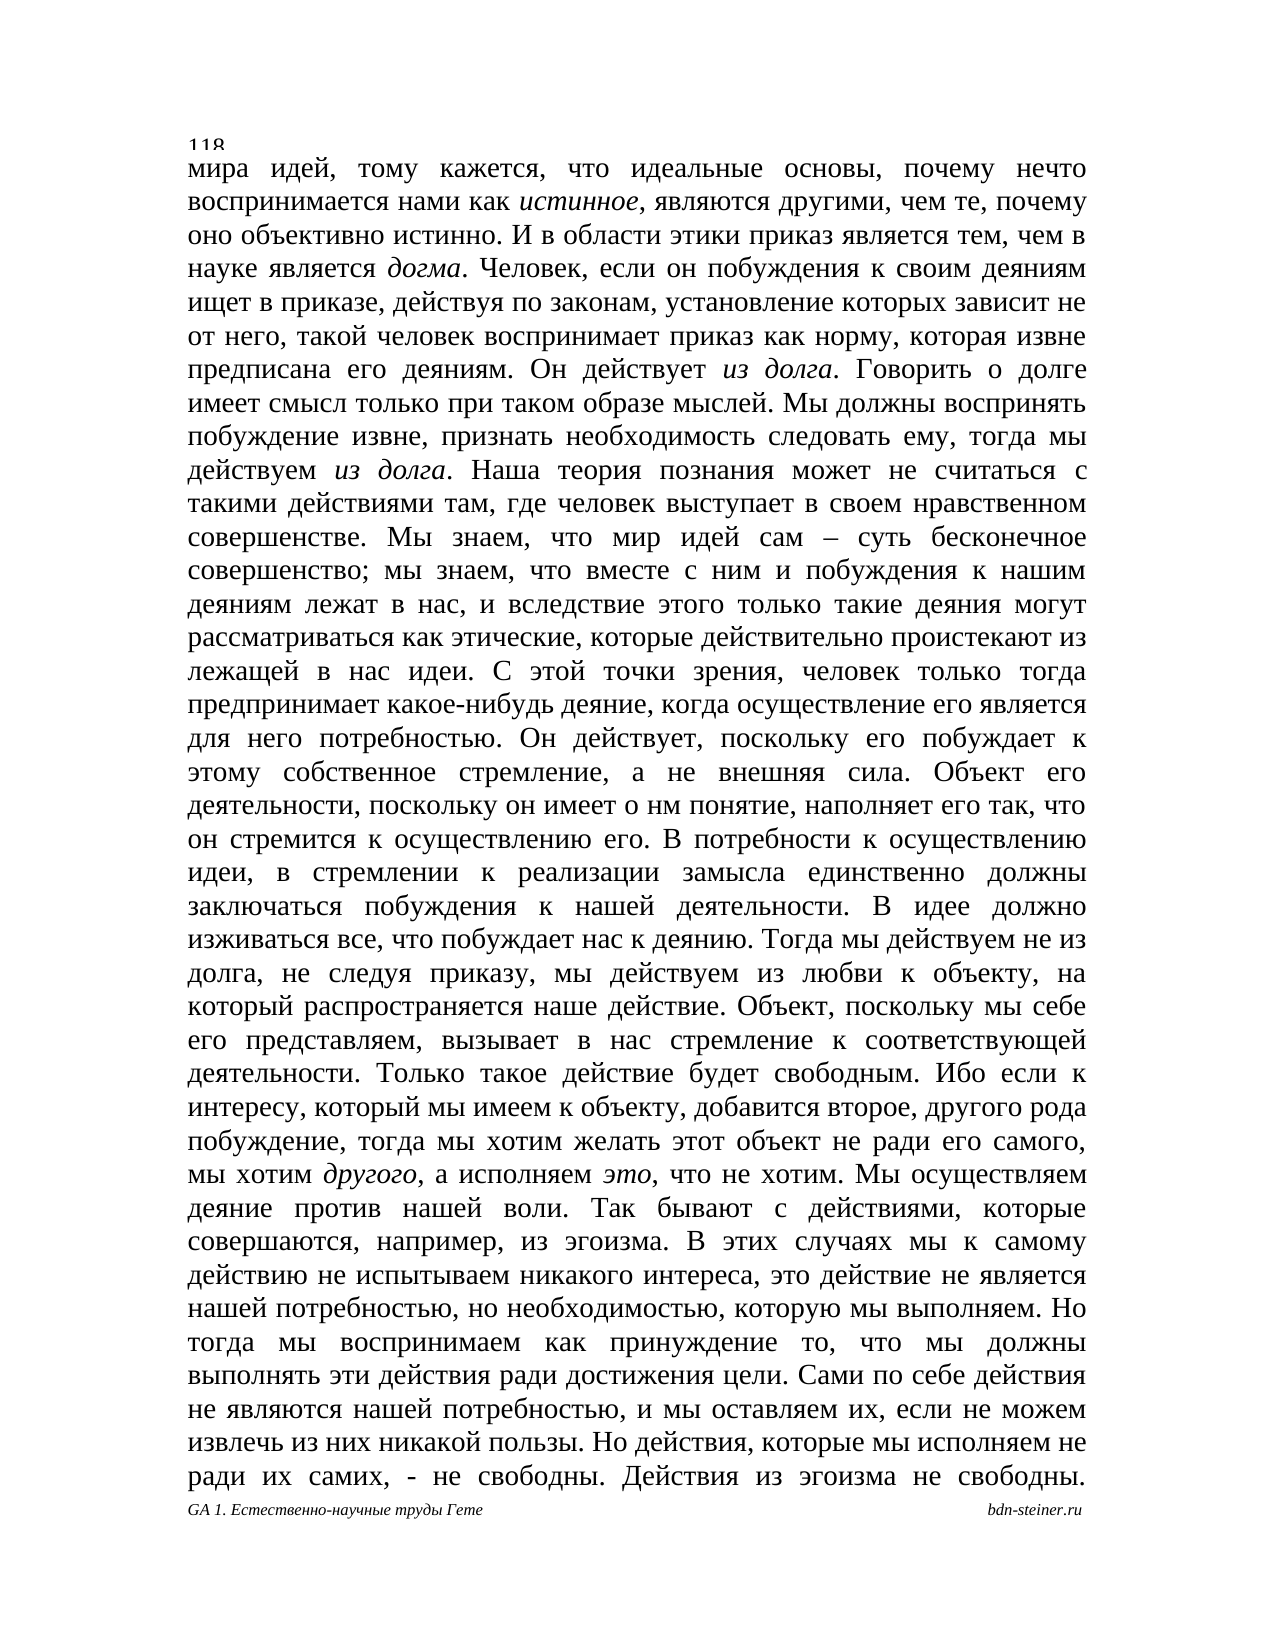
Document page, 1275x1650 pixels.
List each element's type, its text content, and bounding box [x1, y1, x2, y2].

text мира идей, тому кажется, что идеальные основы, почему нечто воспринимается нами как истинное, являются другими, чем те, почему оно объективно истинно. И в области этики приказ является тем, чем в науке является догма. Человек, если он побуждения к своим деяниям ищет в приказе, действуя по законам, установление которых зависит не от него, такой человек воспринимает приказ как норму, которая извне предписана его деяниям. Он действует из долга. Говорить о долге имеет смысл только при таком образе мыслей. Мы должны воспринять побуждение извне, признать необходимость следовать ему, тогда мы действуем из долга. Наша теория познания может не считаться c такими действиями там, где человек выступает в своем нравственном совершенстве. Мы знаем, что мир идей сам – суть бесконечное совершенство; мы знаем, что вместе с ним и побуждения к нашим деяниям лежат в нас, и вследствие этого только такие деяния могут рассматриваться как этические, которые действительно проистекают из лежащей в нас идеи. С этой точки зрения, человек только тогда предпринимает какое-нибудь деяние, когда осуществление его является для него потребностью. Он действует, поскольку его побуждает к этому собственное стремление, а не внешняя сила. Объект его деятельности, поскольку он имеет о нм понятие, наполняет его так, что он стремится к осуществлению его. В потребности к осуществлению идеи, в стремлении к реализации замысла единственно должны заключаться побуждения к нашей деятельности. В идее должно изживаться все, что побуждает нас к деянию. Тогда мы действуем не из долга, не следуя приказу, мы действуем из любви к объекту, на который распространяется наше действие. Объект, поскольку мы себе его представляем, вызывает в нас стремление к соответствующей деятельности. Только такое действие будет свободным. Ибо если к интересу, который мы имеем к объекту, добавится второе, другого рода побуждение, тогда мы хотим желать этот объект не ради его самого, мы хотим другого, а исполняем это, что не хотим. Мы осуществляем деяние против нашей воли. Так бывают с действиями, которые совершаются, например, из эгоизма. В этих случаях мы к самому действию не испытываем никакого интереса, это действие не является нашей потребностью, но необходимостью, которую мы выполняем. Но тогда мы воспринимаем как принуждение то, что мы должны выполнять эти действия ради достижения цели. Сами по себе действия не являются нашей потребностью, и мы оставляем их, если не можем извлечь из них никакой пользы. Но действия, которые мы исполняем не ради их самих, - не свободны. Действия из эгоизма не свободны. [187, 150, 1087, 1492]
